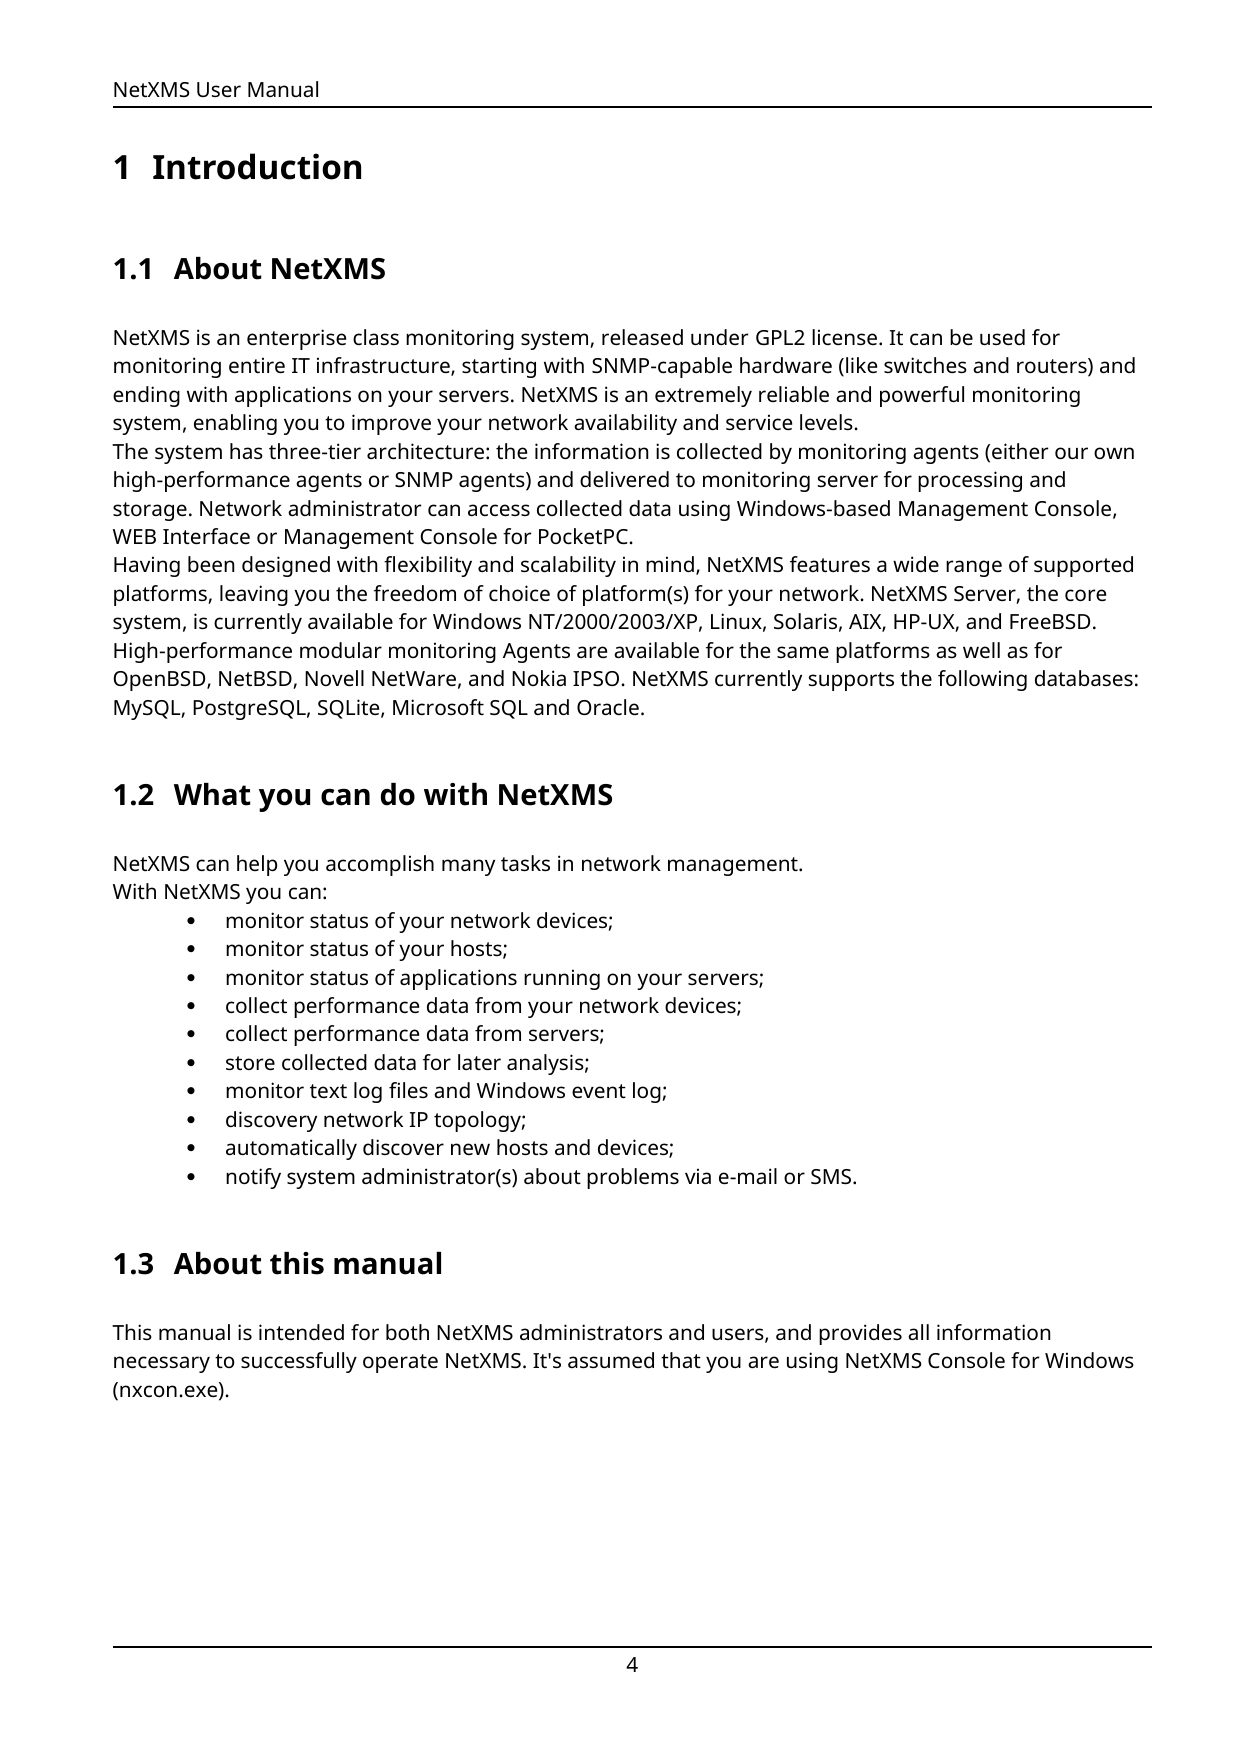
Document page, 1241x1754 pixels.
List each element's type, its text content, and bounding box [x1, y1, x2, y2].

subtitle About NetXMS [112, 249, 1152, 288]
text This manual is intended for both NetXMS administrators and users, and provides all information necessary to successfully operate NetXMS. It's assumed that you are using NetXMS Console for Windows (nxcon.exe). [112, 1318, 1152, 1403]
text Having been designed with flexibility and scalability in mind, NetXMS features a wide range of supported platforms, leaving you the freedom of choice of platform(s) for your network. NetXMS Server, the core system, is currently available for Windows NT/2000/2003/XP, Linux, Solaris, AIX, HP-UX, and FreeBSD. High-performance modular monitoring Agents are available for the same platforms as well as for OpenBSD, NetBSD, Novell NetWare, and Nokia IPSO. NetXMS currently supports the following databases: MySQL, PostgreSQL, SQLite, Microsoft SQL and Oracle. [112, 551, 1152, 721]
list notify system administrator(s) about problems via e-mail or SMS. [187, 1162, 1152, 1190]
text With NetXMS you can: [112, 877, 1152, 906]
text NetXMS can help you accomplish many tasks in network management. [112, 849, 1152, 877]
list monitor status of applications running on your servers; [187, 963, 1152, 991]
list monitor text log files and Windows event log; [187, 1076, 1152, 1105]
list monitor status of your network devices; [187, 906, 1152, 934]
list collect performance data from servers; [187, 1019, 1152, 1048]
text The system has three-tier architecture: the information is collected by monitoring agents (either our own high-performance agents or SNMP agents) and delivered to monitoring server for processing and storage. Network administrator can access collected data using Windows-based Management Console, WEB Interface or Management Console for PocketPC. [112, 437, 1152, 551]
list discovery network IP topology; [187, 1105, 1152, 1133]
list monitor status of your hosts; [187, 934, 1152, 963]
subtitle Introduction [112, 143, 1152, 189]
list collect performance data from your network devices; [187, 991, 1152, 1019]
subtitle What you can do with NetXMS [112, 774, 1152, 814]
subtitle About this manual [112, 1244, 1152, 1283]
list store collected data for later analysis; [187, 1048, 1152, 1076]
text NetXMS is an enterprise class monitoring system, released under GPL2 license. It can be used for monitoring entire IT infrastructure, starting with SNMP-capable hardware (like switches and routers) and ending with applications on your servers. NetXMS is an extremely reliable and powerful monitoring system, enabling you to improve your network availability and service levels. [112, 323, 1152, 437]
list automatically discover new hosts and devices; [187, 1133, 1152, 1162]
